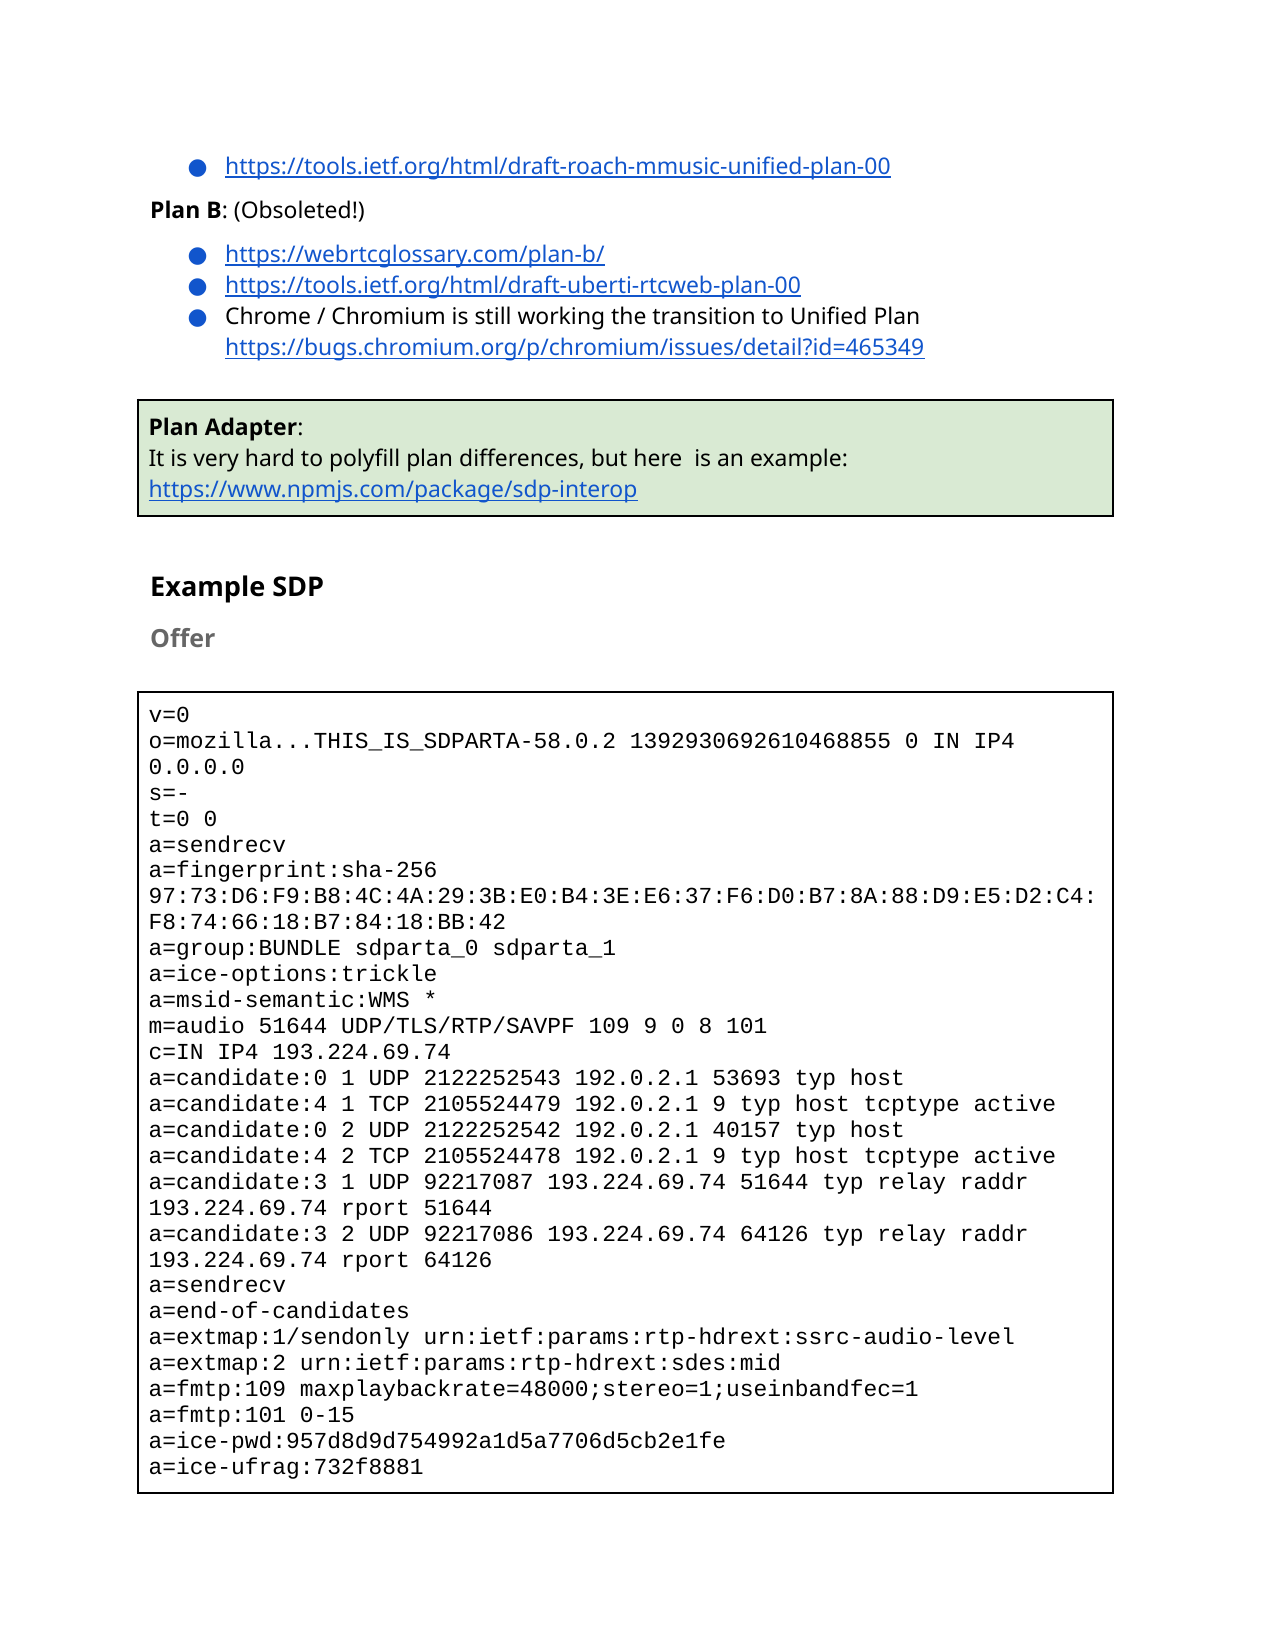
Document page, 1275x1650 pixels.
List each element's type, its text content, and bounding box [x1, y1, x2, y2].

list https://webrtcglossary.com/plan-b/ [187, 237, 1125, 269]
subtitle Offer [150, 621, 1125, 655]
list Chrome / Chromium is still working the transition to Unified Plan https://bugs.chromium.org/p/chromium/issues/detail?id=465349 [187, 300, 1125, 362]
list https://tools.ietf.org/html/draft-roach-mmusic-unified-plan-00 [187, 150, 1125, 181]
text Plan B: (Obsoleted!) [150, 194, 1125, 225]
list https://tools.ietf.org/html/draft-uberti-rtcweb-plan-00 [187, 269, 1125, 300]
table_header Plan Adapter: It is very hard to polyfill plan differences, but here is an example: https://www.npmjs.com/package/sdp-interop [139, 401, 1112, 515]
subtitle Example SDP [150, 567, 1125, 604]
table_header v=0 o=mozilla...THIS_IS_SDPARTA-58.0.2 1392930692610468855 0 IN IP4 0.0.0.0 s=- t=0 0 a=sendrecv a=fingerprint:sha-256 97:73:D6:F9:B8:4C:4A:29:3B:E0:B4:3E:E6:37:F6:D0:B7:8A:88:D9:E5:D2:C4:F8:74:66:18:B7:84:18:BB:42 a=group:BUNDLE sdparta_0 sdparta_1 a=ice-options:trickle a=msid-semantic:WMS * m=audio 51644 UDP/TLS/RTP/SAVPF 109 9 0 8 101 c=IN IP4 193.224.69.74 a=candidate:0 1 UDP 2122252543 192.0.2.1 53693 typ host a=candidate:4 1 TCP 2105524479 192.0.2.1 9 typ host tcptype active a=candidate:0 2 UDP 2122252542 192.0.2.1 40157 typ host a=candidate:4 2 TCP 2105524478 192.0.2.1 9 typ host tcptype active a=candidate:3 1 UDP 92217087 193.224.69.74 51644 typ relay raddr 193.224.69.74 rport 51644 a=candidate:3 2 UDP 92217086 193.224.69.74 64126 typ relay raddr 193.224.69.74 rport 64126 a=sendrecv a=end-of-candidates a=extmap:1/sendonly urn:ietf:params:rtp-hdrext:ssrc-audio-level a=extmap:2 urn:ietf:params:rtp-hdrext:sdes:mid a=fmtp:109 maxplaybackrate=48000;stereo=1;useinbandfec=1 a=fmtp:101 0-15 a=ice-pwd:957d8d9d754992a1d5a7706d5cb2e1fe a=ice-ufrag:732f8881 [139, 693, 1112, 1492]
